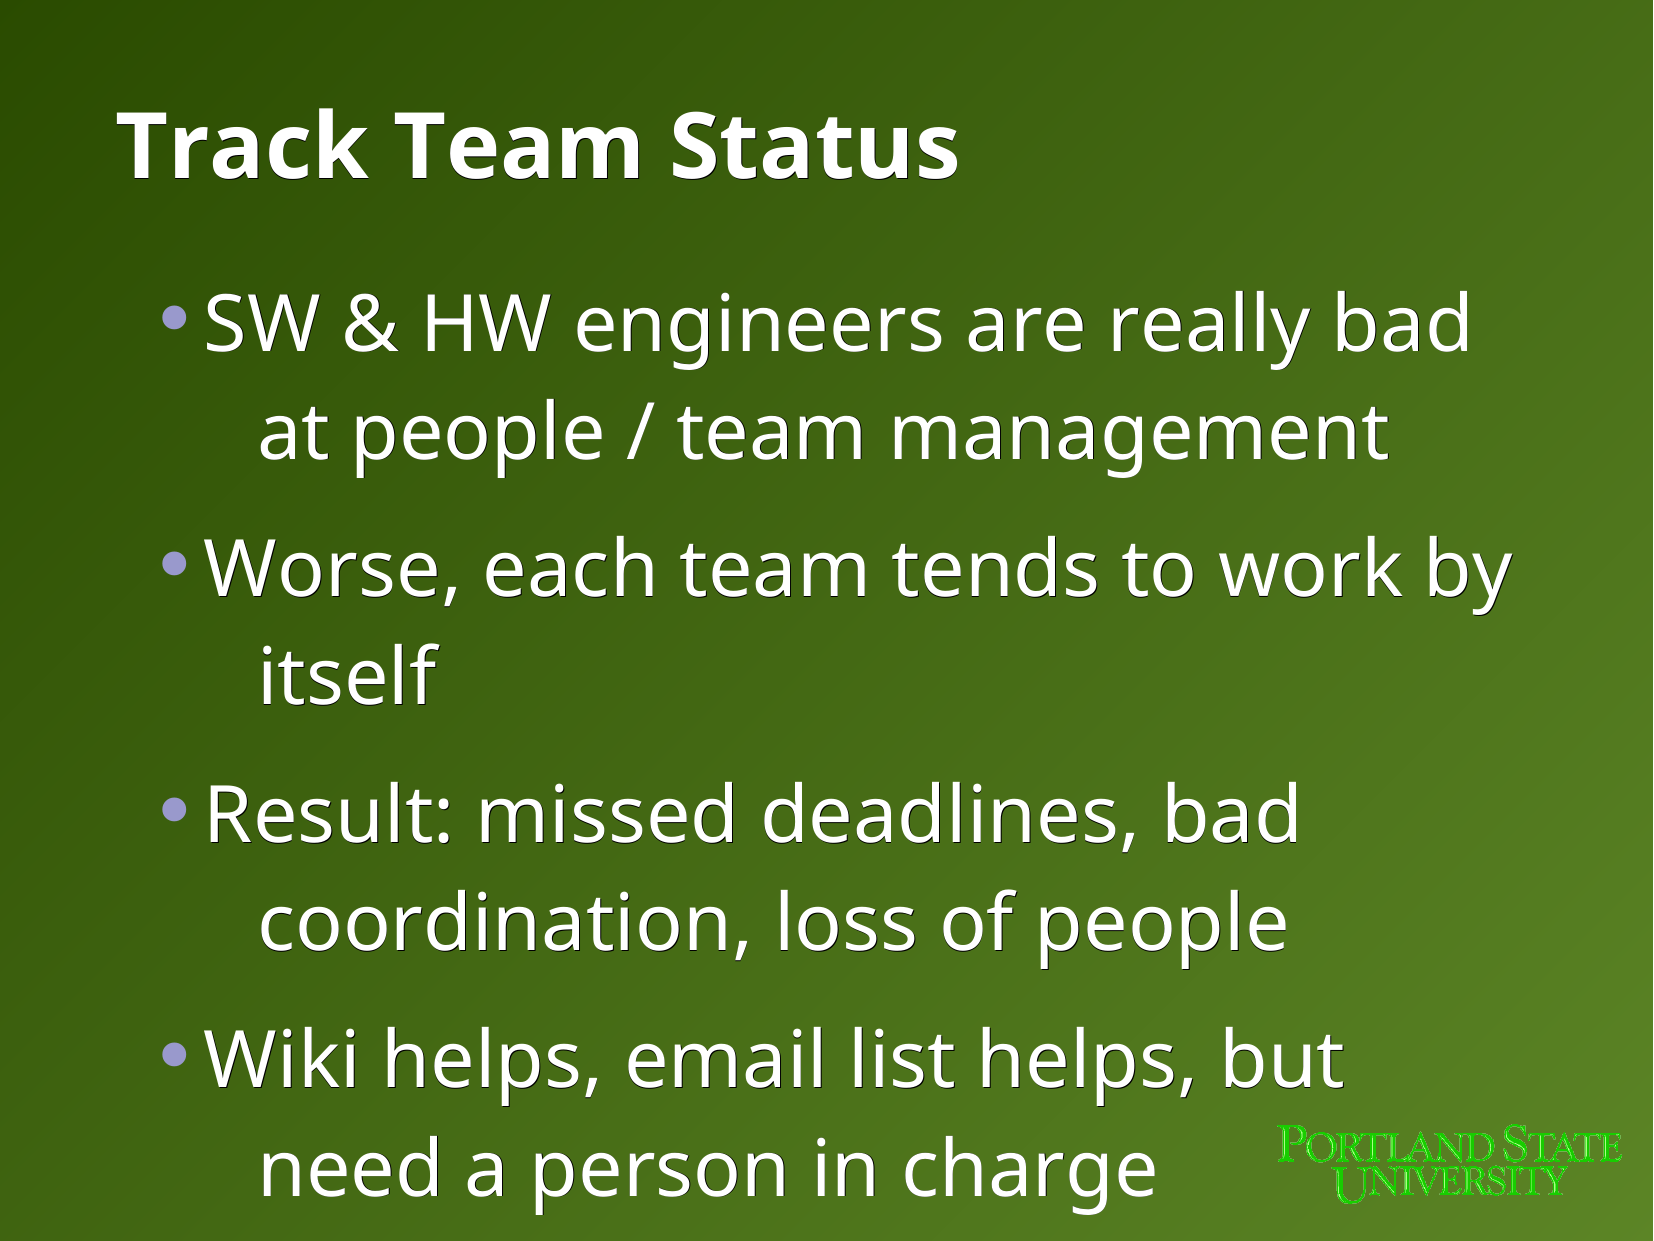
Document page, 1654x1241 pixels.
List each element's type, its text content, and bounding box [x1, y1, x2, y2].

list SW & HW engineers are really bad at people / team management Worse, each team tends to work by itself Result: missed deadlines, bad coordination, loss of people Wiki helps, email list helps, but need a person in charge [115, 266, 1527, 1106]
picture [1277, 1124, 1622, 1204]
title Track Team Status [115, 86, 1527, 200]
